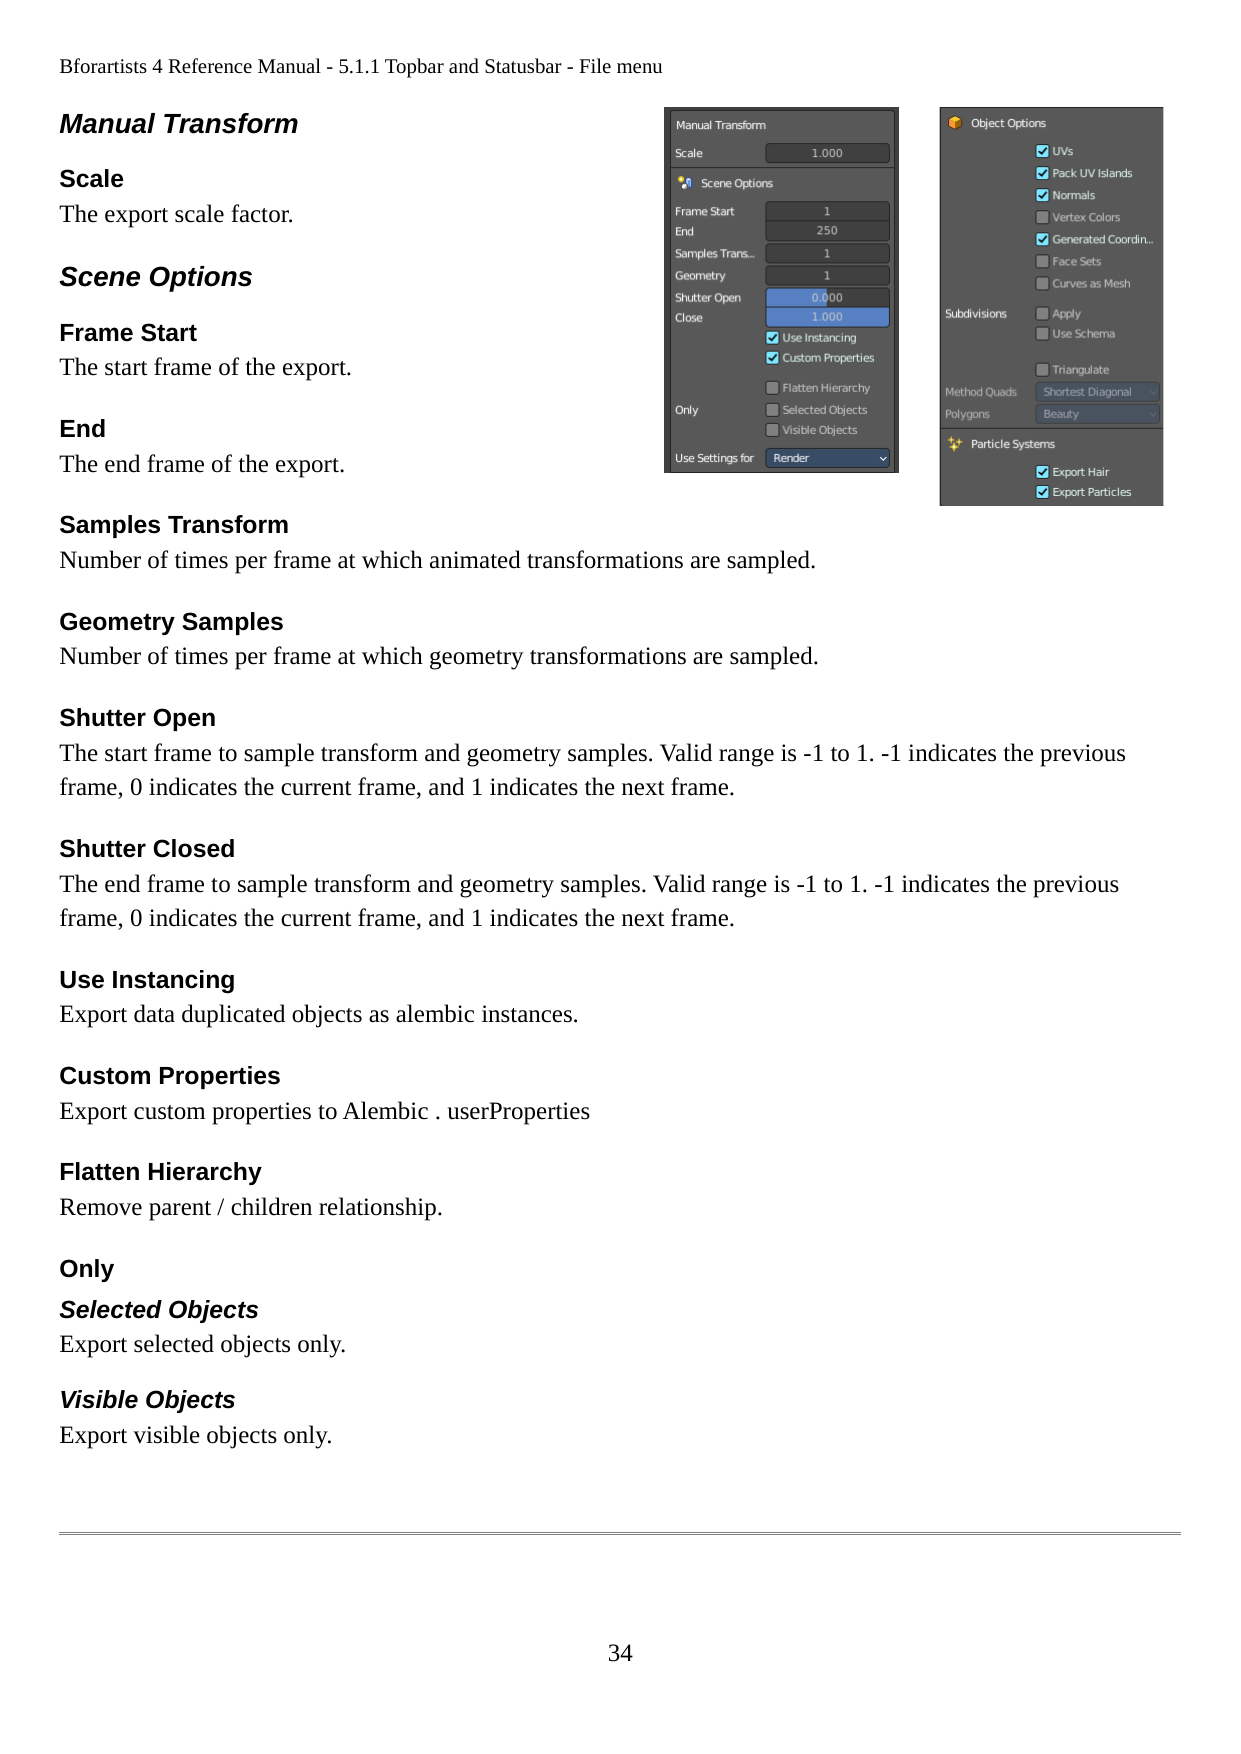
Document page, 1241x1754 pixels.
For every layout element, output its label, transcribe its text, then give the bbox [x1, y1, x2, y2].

text The export scale factor. [59, 199, 664, 228]
picture [664, 107, 899, 473]
text The end frame of the export. [59, 449, 939, 477]
text The start frame to sample transform and geometry samples. Valid range is -1 to 1. -1 indicates the previous frame, 0 indicates the current frame, and 1 indicates the next frame. [59, 738, 1181, 801]
subtitle Custom Properties [59, 1061, 1181, 1089]
subtitle [899, 164, 939, 193]
subtitle [899, 414, 939, 442]
subtitle Visible Objects [59, 1385, 1181, 1413]
text The start frame of the export. [59, 352, 664, 381]
subtitle [1164, 164, 1181, 193]
text Export visible objects only. [59, 1420, 1181, 1448]
subtitle [1164, 261, 1181, 293]
subtitle Only [59, 1254, 1181, 1282]
text [899, 199, 939, 228]
subtitle Flatten Hierarchy [59, 1157, 1181, 1186]
subtitle Frame Start [59, 318, 664, 346]
subtitle [899, 318, 939, 346]
subtitle Scale [59, 164, 664, 193]
text Export custom properties to Alembic . userProperties [59, 1096, 1181, 1124]
subtitle Geometry Samples [59, 607, 1181, 635]
text Number of times per frame at which geometry transformations are sampled. [59, 641, 1181, 670]
text Remove parent / children relationship. [59, 1192, 1181, 1221]
text [1164, 199, 1181, 228]
subtitle [1164, 318, 1181, 346]
subtitle End [59, 414, 664, 442]
subtitle [899, 107, 939, 139]
subtitle [899, 261, 939, 293]
subtitle Shutter Closed [59, 834, 1181, 862]
subtitle Selected Objects [59, 1295, 1181, 1323]
text Export selected objects only. [59, 1329, 1181, 1358]
subtitle [1164, 414, 1181, 442]
subtitle [1164, 107, 1181, 139]
subtitle Use Instancing [59, 965, 1181, 993]
subtitle Scene Options [59, 261, 664, 293]
subtitle Manual Transform [59, 107, 664, 139]
subtitle Shutter Open [59, 703, 1181, 732]
text Number of times per frame at which animated transformations are sampled. [59, 545, 1181, 574]
text The end frame to sample transform and geometry samples. Valid range is -1 to 1. -1 indicates the previous frame, 0 indicates the current frame, and 1 indicates the next frame. [59, 869, 1181, 932]
text Export data duplicated objects as alembic instances. [59, 999, 1181, 1028]
text [899, 352, 939, 381]
subtitle Samples Transform [59, 510, 1181, 539]
picture [939, 107, 1164, 506]
